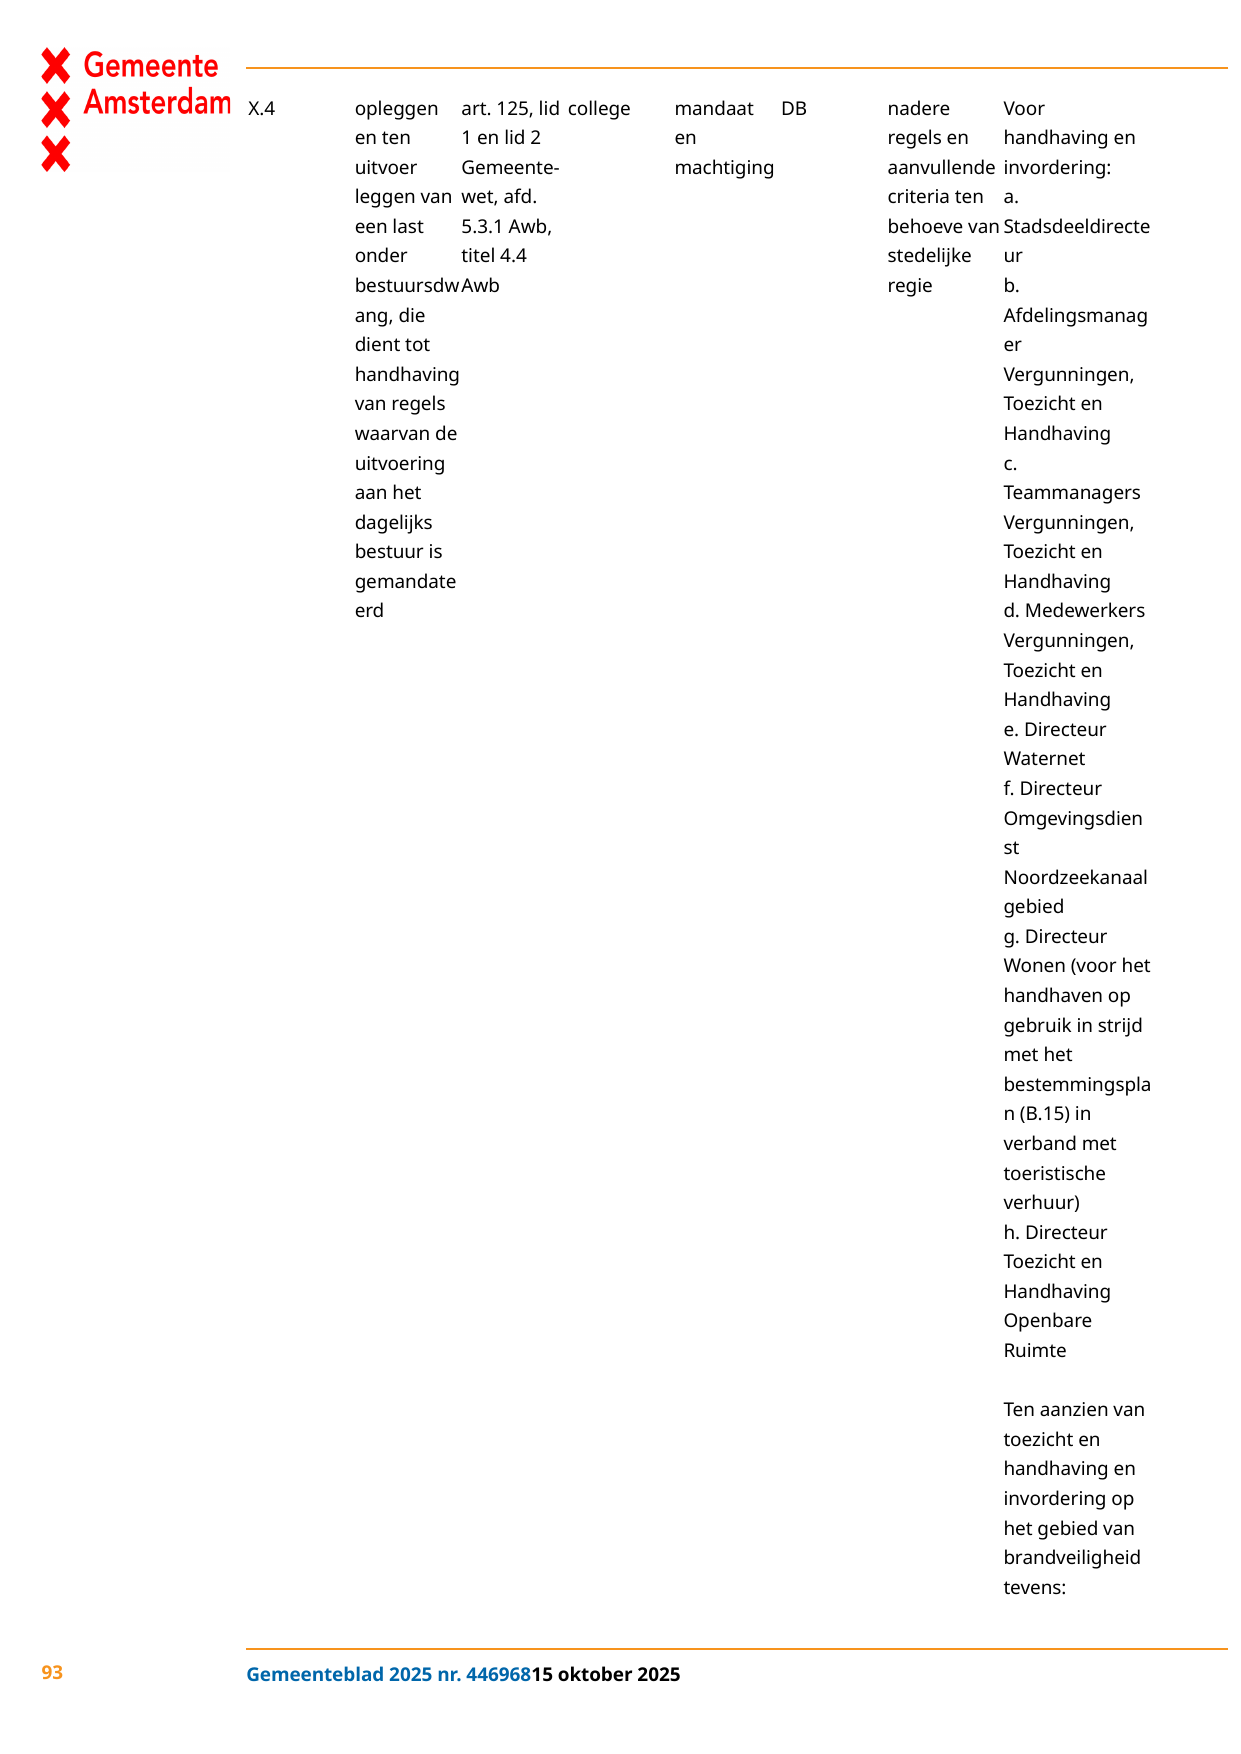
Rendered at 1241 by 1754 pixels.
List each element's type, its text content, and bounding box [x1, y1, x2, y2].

table_cell DB [781, 95, 887, 1600]
table_cell X.4 [248, 95, 354, 1600]
table_cell nadere regels en aanvullende criteria ten behoeve van stedelijke regie [888, 95, 1003, 1600]
table_cell Voor handhaving en invordering: a. Stadsdeeldirecteur b. Afdelingsmanager Vergunningen, Toezicht en Handhaving c. Teammanagers Vergunningen, Toezicht en Handhaving d. Medewerkers Vergunningen, Toezicht en Handhaving e. Directeur Waternet f. Directeur Omgevingsdienst Noordzeekanaalgebied g. Directeur Wonen (voor het handhaven op gebruik in strijd met het bestemmingsplan (B.15) in verband met toeristische verhuur) h. Directeur Toezicht en Handhaving Openbare Ruimte Ten aanzien van toezicht en handhaving en invordering op het gebied van brandveiligheid tevens: [1003, 95, 1152, 1600]
table_cell art. 125, lid 1 en lid 2 Gemeente-wet, afd. 5.3.1 Awb, titel 4.4 Awb [461, 95, 568, 1600]
table_cell college [568, 95, 674, 1600]
table_cell mandaat en machtiging [674, 95, 781, 1600]
picture [41, 47, 231, 172]
table_cell opleggen en ten uitvoer leggen van een last onder bestuursdwang, die dient tot handhaving van regels waarvan de uitvoering aan het dagelijks bestuur is gemandateerd [355, 95, 461, 1600]
